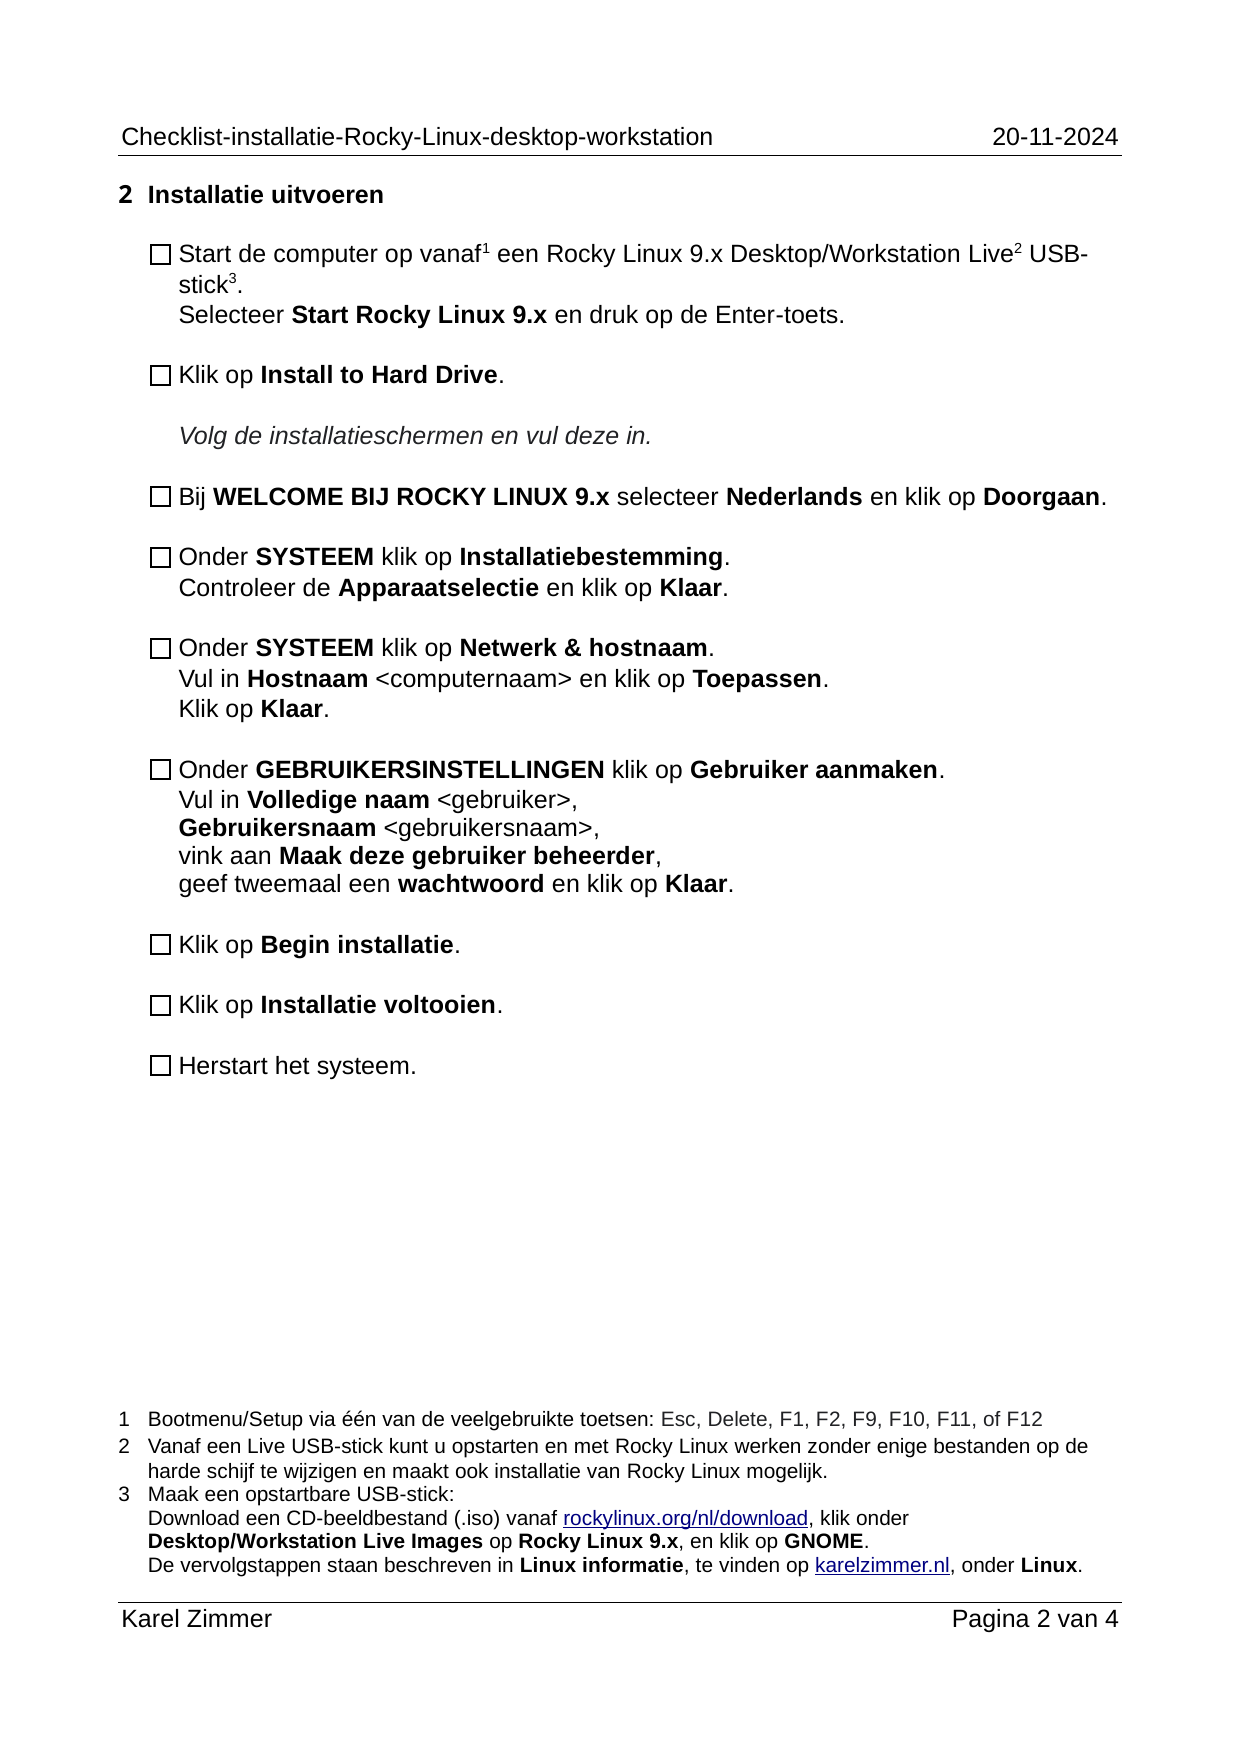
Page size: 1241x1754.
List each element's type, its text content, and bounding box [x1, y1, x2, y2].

table_cell [142, 785, 177, 899]
table_cell [118, 300, 142, 330]
table_cell [142, 1020, 177, 1051]
table_cell Klik op Install to Hard Drive. [177, 360, 1122, 391]
table_cell Onder GEBRUIKERSINSTELLINGEN klik op Gebruiker aanmaken. [177, 754, 1122, 785]
table_cell [118, 603, 142, 633]
table_cell Onder SYSTEEM klik op Netwerk & hostnaam. [177, 633, 1122, 663]
table_cell [142, 960, 177, 990]
table_cell [118, 929, 142, 960]
table_header Start de computer op vanaf een Rocky Linux 9.x Desktop/Workstation Live USB- [177, 239, 1122, 269]
table_cell Vul in Hostnaam <computernaam> en klik op Toepassen. [177, 664, 1122, 694]
table_cell [142, 542, 177, 572]
table_cell [177, 899, 1122, 929]
table_cell [142, 929, 177, 960]
table_cell Klik op Begin installatie. [177, 929, 1122, 960]
table_cell [142, 482, 177, 512]
table_cell Bij WELCOME BIJ ROCKY LINUX 9.x selecteer Nederlands en klik op Doorgaan. [177, 482, 1122, 512]
table_cell [118, 421, 142, 451]
table_cell stick. [177, 269, 1122, 300]
table_cell [118, 391, 142, 421]
table_cell [142, 1051, 177, 1081]
table_cell [142, 421, 177, 451]
table_cell [142, 633, 177, 663]
table_cell [118, 785, 142, 899]
table_cell [142, 573, 177, 603]
table_cell [177, 512, 1122, 542]
table_cell [177, 330, 1122, 360]
table_cell [177, 603, 1122, 633]
table_cell [142, 899, 177, 929]
table_cell [118, 573, 142, 603]
table_cell [142, 990, 177, 1020]
table_cell [118, 960, 142, 990]
table_cell [142, 603, 177, 633]
table_cell [177, 1020, 1122, 1051]
table_header [142, 239, 177, 269]
table_cell [118, 754, 142, 785]
table_cell [142, 391, 177, 421]
table_cell [177, 391, 1122, 421]
table_cell Controleer de Apparaatselectie en klik op Klaar. [177, 573, 1122, 603]
table_cell [142, 300, 177, 330]
table_cell [118, 664, 142, 694]
table_cell [177, 960, 1122, 990]
table_cell [118, 899, 142, 929]
table_cell [177, 451, 1122, 482]
table_cell [142, 269, 177, 300]
table_cell [118, 451, 142, 482]
table_cell [118, 694, 142, 724]
table_cell [177, 724, 1122, 754]
table_cell [118, 512, 142, 542]
table_cell [118, 990, 142, 1020]
table_cell Klik op Installatie voltooien. [177, 990, 1122, 1020]
table_cell [142, 512, 177, 542]
table_cell [118, 542, 142, 572]
table_cell [142, 694, 177, 724]
table_cell [142, 754, 177, 785]
list Installatie uitvoeren [118, 177, 1122, 211]
table_cell [118, 330, 142, 360]
table_cell [118, 1020, 142, 1051]
table_cell [118, 269, 142, 300]
table_cell Herstart het systeem. [177, 1051, 1122, 1081]
table_cell [142, 664, 177, 694]
table_cell [118, 360, 142, 391]
table_cell [118, 724, 142, 754]
table_cell [118, 1051, 142, 1081]
table_cell Klik op Klaar. [177, 694, 1122, 724]
table_cell Volg de installatieschermen en vul deze in. [177, 421, 1122, 451]
table_cell [142, 451, 177, 482]
table_cell [142, 330, 177, 360]
table_cell [118, 482, 142, 512]
table_header [118, 239, 142, 269]
table_cell [142, 360, 177, 391]
table_cell [142, 724, 177, 754]
table_cell Onder SYSTEEM klik op Installatiebestemming. [177, 542, 1122, 572]
table_cell Vul in Volledige naam <GEBRUIKER>, Gebruikersnaam <gebruikersnaam>, vink aan Maak deze gebruiker beheerder, geef tweemaal een wachtwoord en klik op Klaar. [177, 785, 1122, 899]
table_cell Selecteer Start Rocky Linux 9.x en druk op de Enter-toets. [177, 300, 1122, 330]
table_cell [118, 633, 142, 663]
